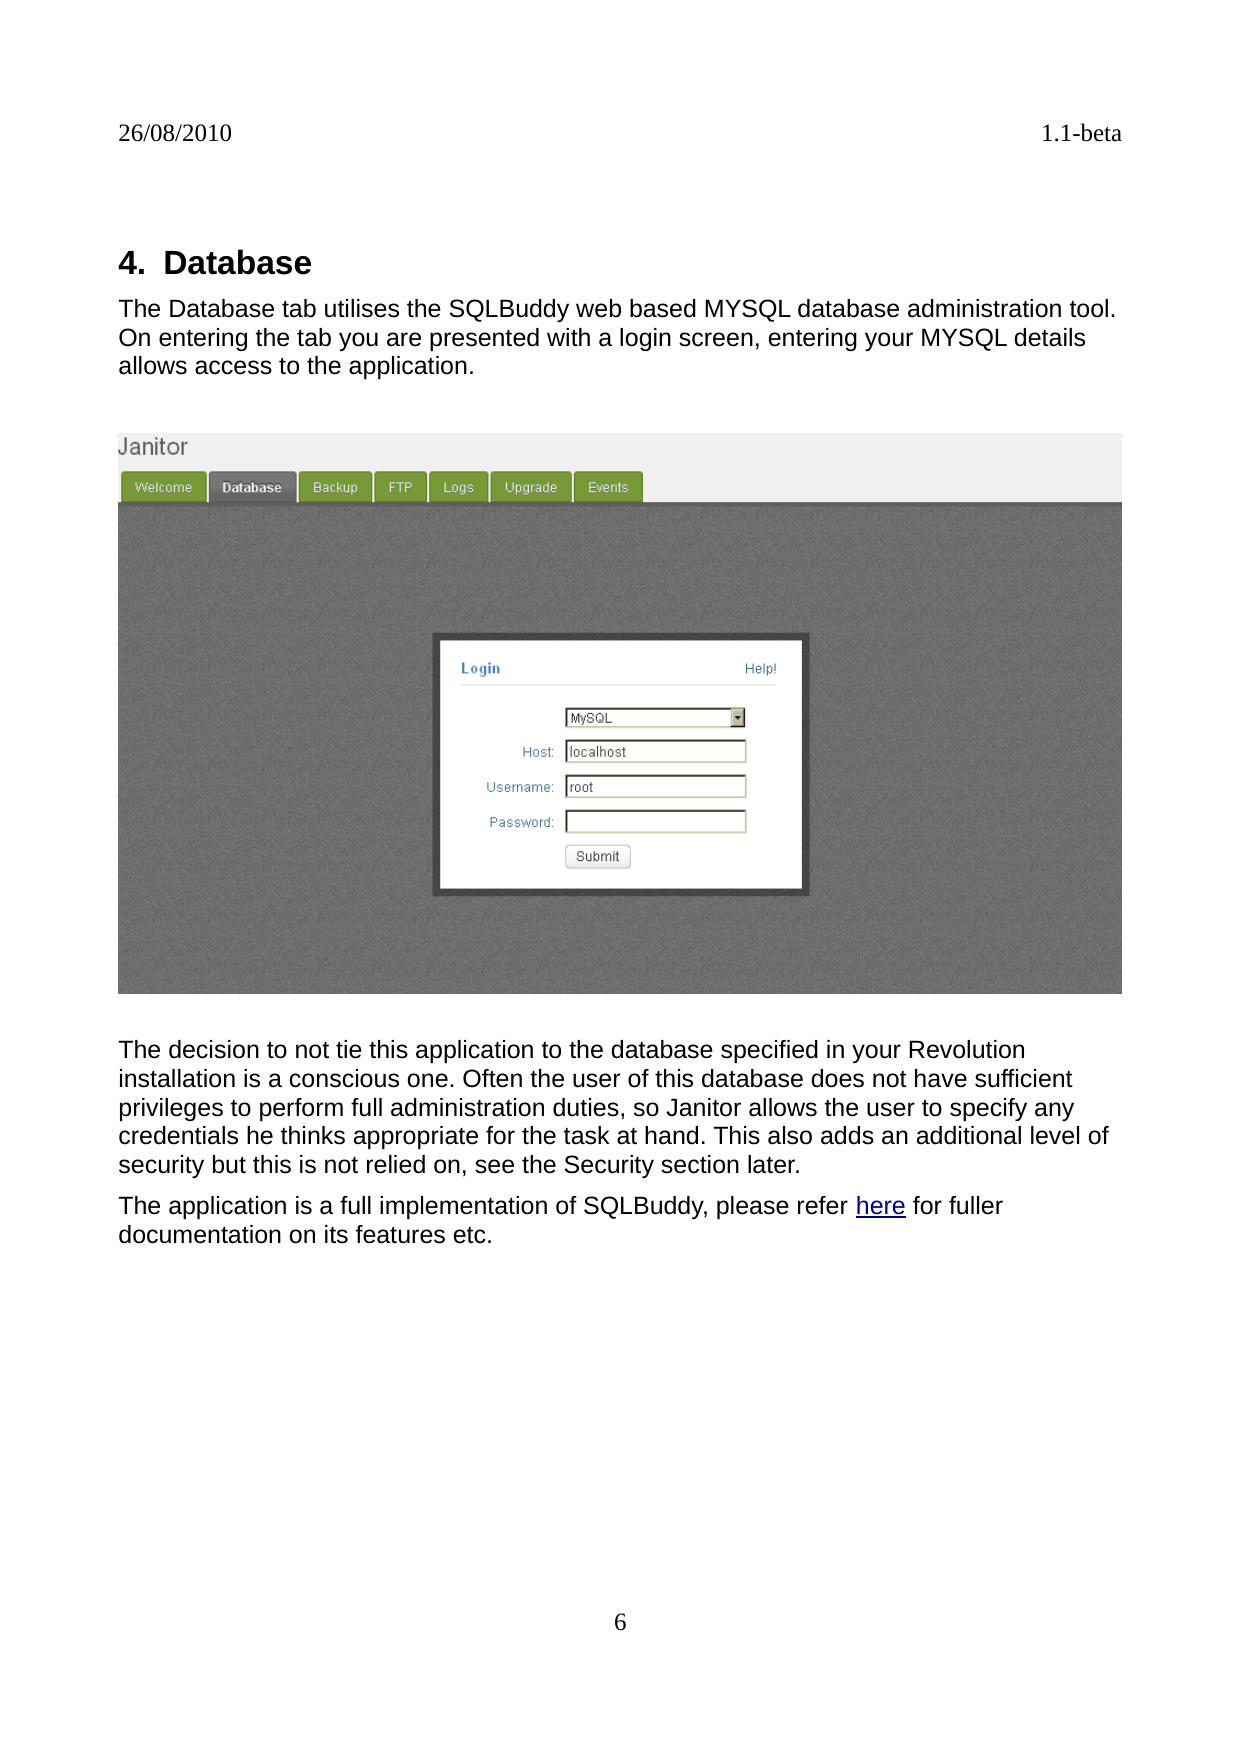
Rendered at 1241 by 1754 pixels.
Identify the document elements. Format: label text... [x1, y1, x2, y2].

text The decision to not tie this application to the database specified in your Revolution installation is a conscious one. Often the user of this database does not have sufficient privileges to perform full administration duties, so Janitor allows the user to specify any credentials he thinks appropriate for the task at hand. This also adds an additional level of security but this is not relied on, see the Security section later. [118, 1035, 1122, 1179]
subtitle Database [118, 243, 1122, 281]
picture [118, 433, 1122, 994]
text The Database tab utilises the SQLBuddy web based MYSQL database administration tool. On entering the tab you are presented with a login screen, entering your MYSQL details allows access to the application. [118, 294, 1122, 380]
text The application is a full implementation of SQLBuddy, please refer here for fuller documentation on its features etc. [118, 1191, 1122, 1249]
